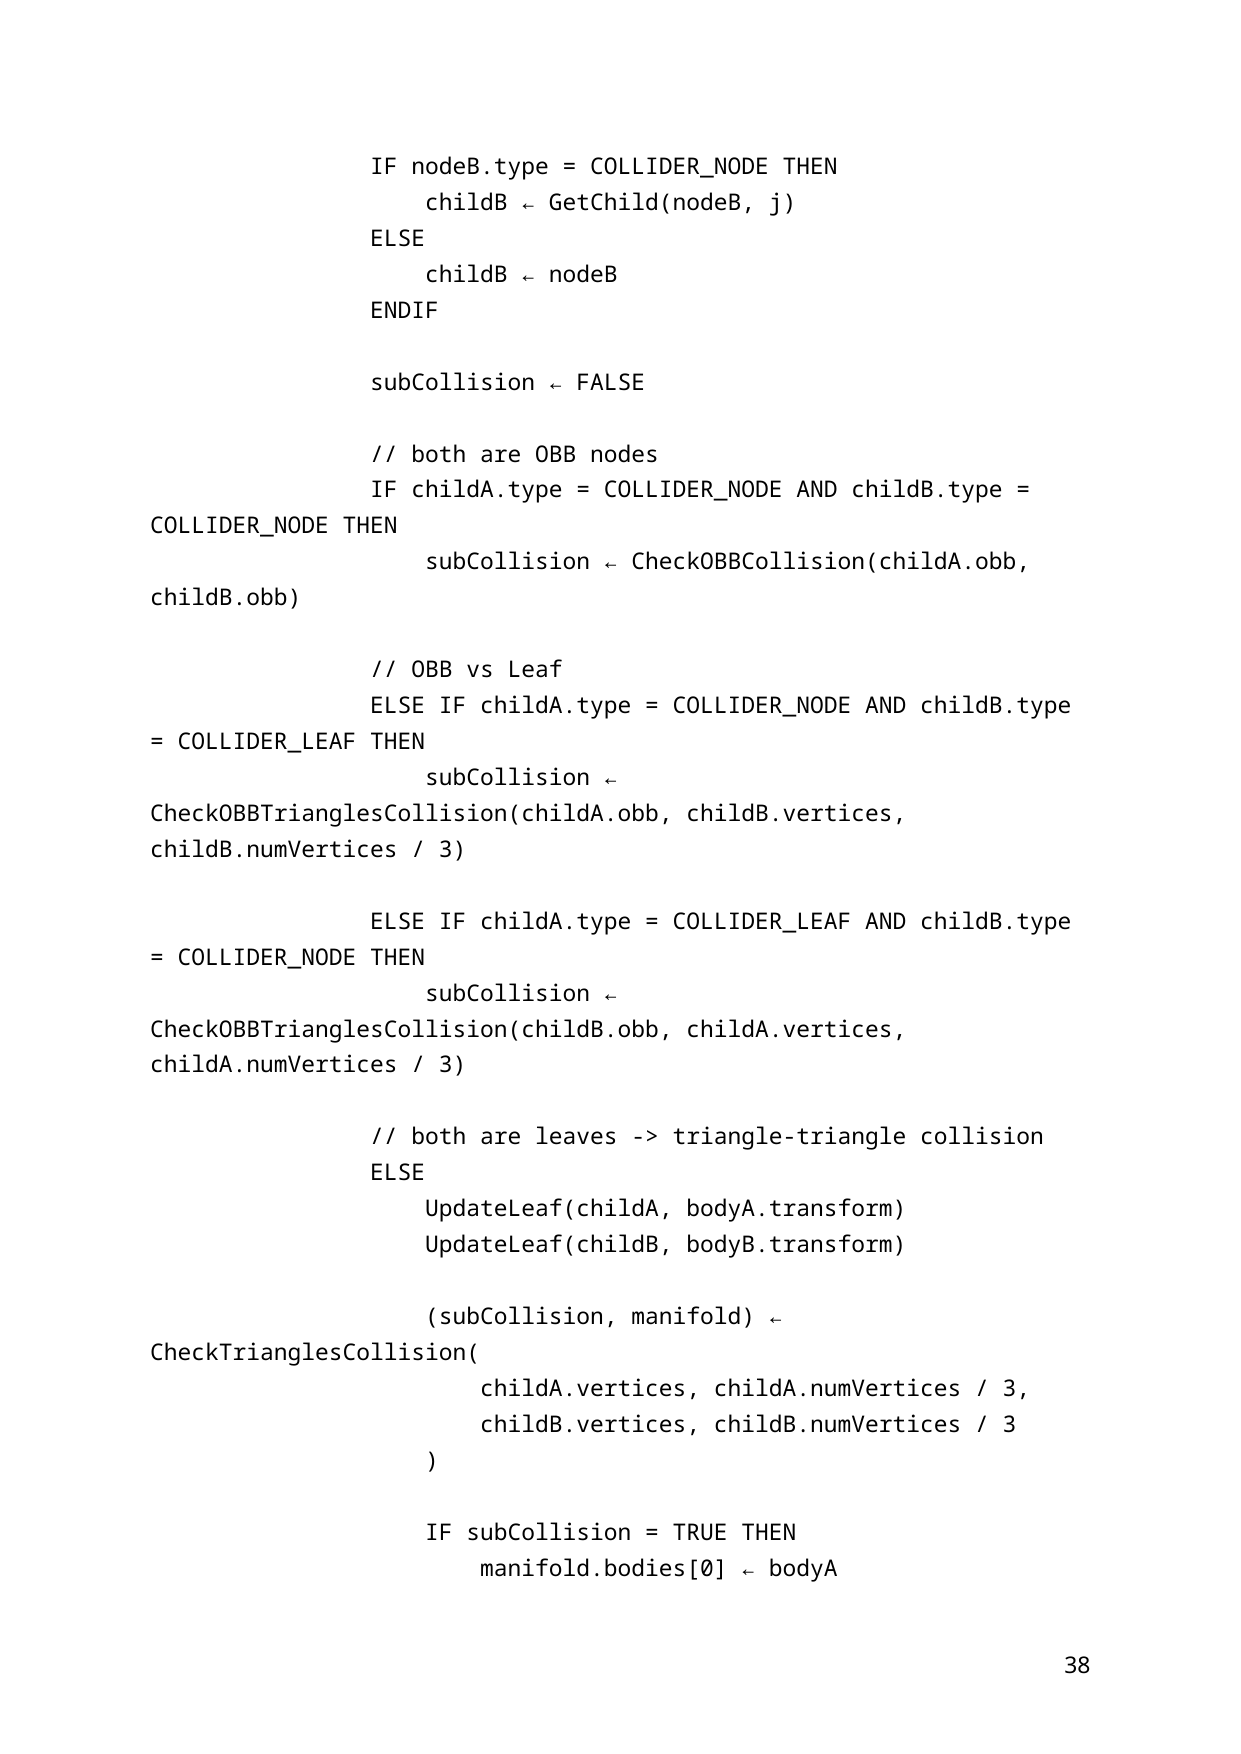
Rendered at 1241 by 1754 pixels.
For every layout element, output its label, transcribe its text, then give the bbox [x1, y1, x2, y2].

text IF nodeB.type = COLLIDER_NODE THEN [150, 150, 1090, 181]
text IF childA.type = COLLIDER_NODE AND childB.type = COLLIDER_NODE THEN [150, 473, 1090, 541]
text ELSE [150, 1156, 1090, 1187]
text subCollision ← CheckOBBCollision(childA.obb, childB.obb) [150, 545, 1090, 612]
text childA.vertices, childA.numVertices / 3, [150, 1372, 1090, 1403]
text (subCollision, manifold) ← CheckTrianglesCollision( [150, 1300, 1090, 1367]
text UpdateLeaf(childA, bodyA.transform) [150, 1192, 1090, 1223]
text ENDIF [150, 294, 1090, 325]
text // OBB vs Leaf [150, 653, 1090, 684]
text subCollision ← FALSE [150, 366, 1090, 397]
text childB ← GetChild(nodeB, j) [150, 186, 1090, 217]
text subCollision ← CheckOBBTrianglesCollision(childA.obb, childB.vertices, childB.numVertices / 3) [150, 761, 1090, 864]
text childB ← nodeB [150, 258, 1090, 289]
text UpdateLeaf(childB, bodyB.transform) [150, 1228, 1090, 1259]
text childB.vertices, childB.numVertices / 3 [150, 1408, 1090, 1439]
text ELSE IF childA.type = COLLIDER_NODE AND childB.type = COLLIDER_LEAF THEN [150, 689, 1090, 756]
text IF subCollision = TRUE THEN [150, 1516, 1090, 1547]
text ELSE [150, 222, 1090, 253]
text // both are leaves -> triangle-triangle collision [150, 1120, 1090, 1152]
text ELSE IF childA.type = COLLIDER_LEAF AND childB.type = COLLIDER_NODE THEN [150, 905, 1090, 972]
text subCollision ← CheckOBBTrianglesCollision(childB.obb, childA.vertices, childA.numVertices / 3) [150, 977, 1090, 1080]
text // both are OBB nodes [150, 437, 1090, 469]
text ) [150, 1444, 1090, 1475]
text manifold.bodies[0] ← bodyA [150, 1552, 1090, 1583]
